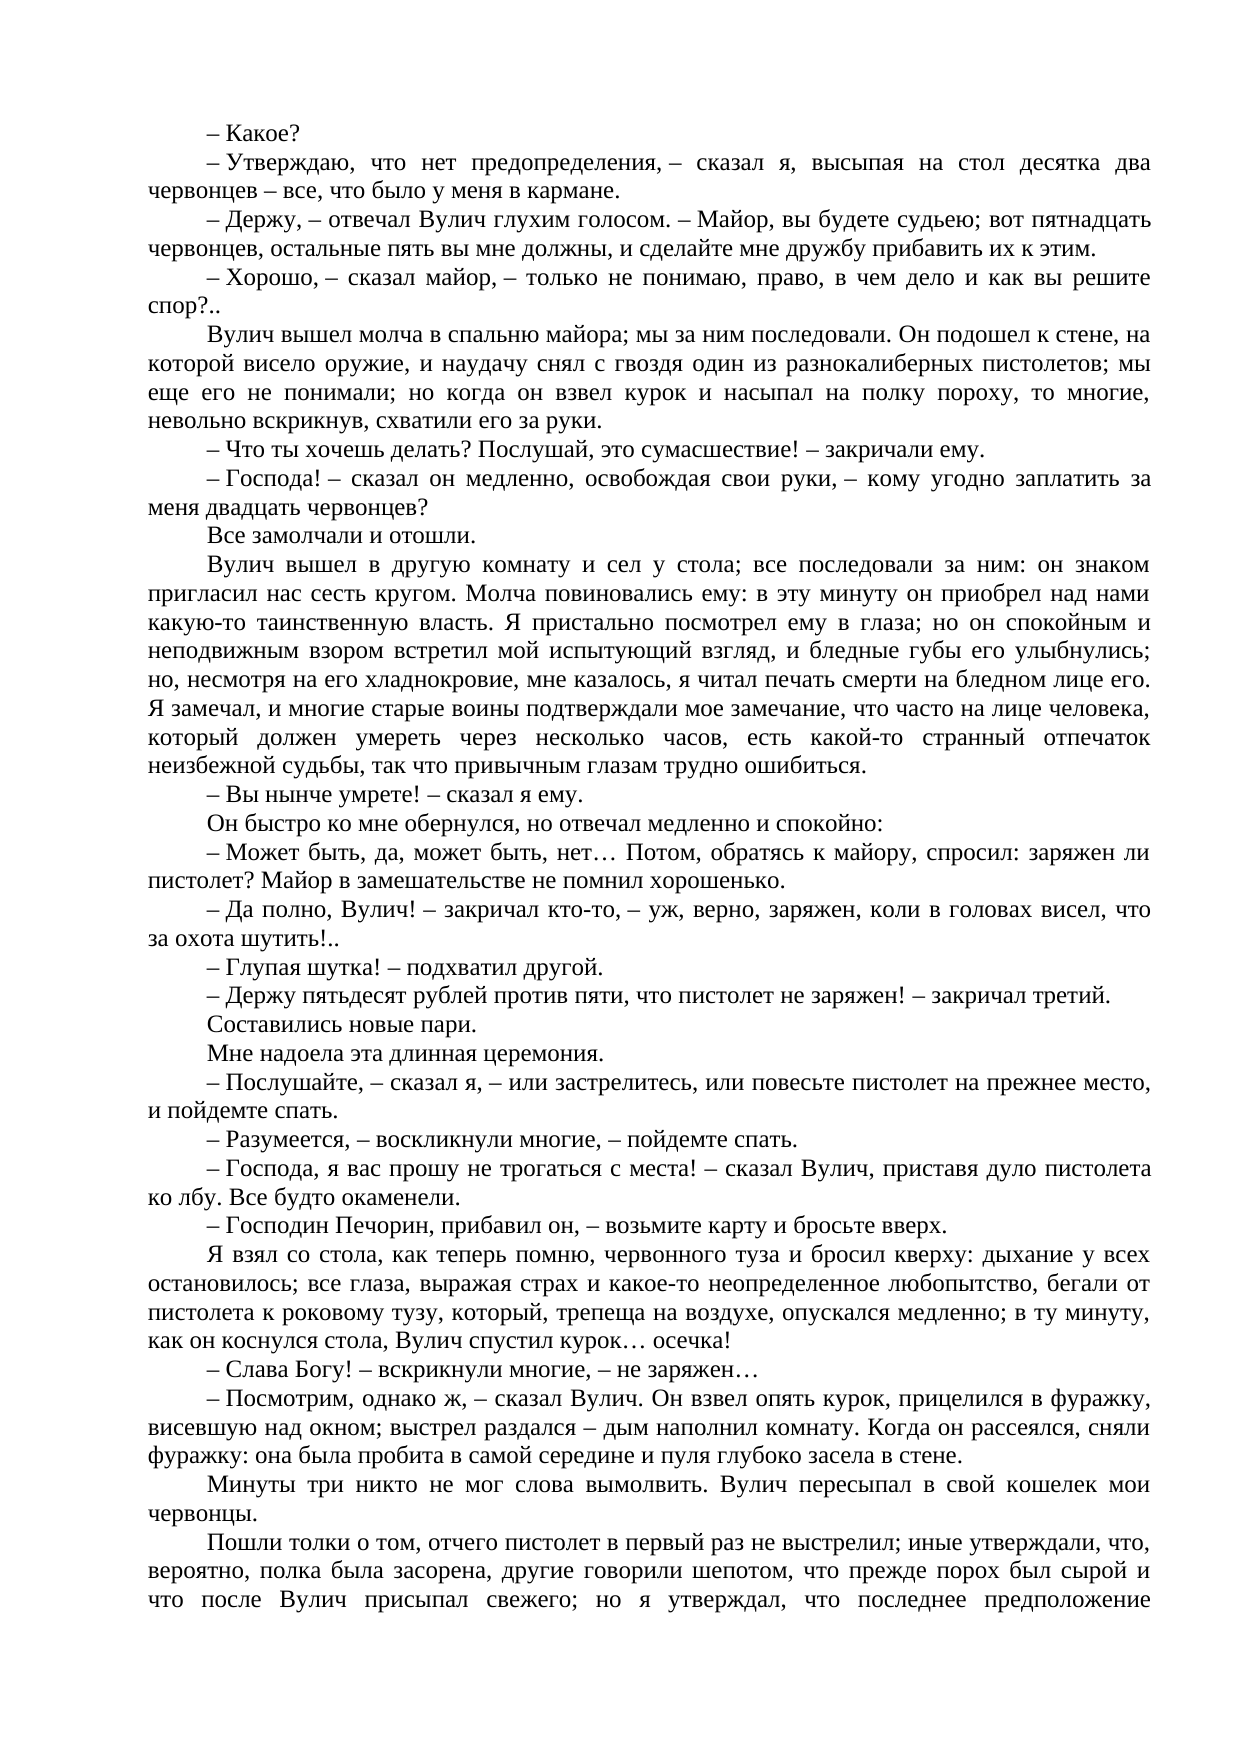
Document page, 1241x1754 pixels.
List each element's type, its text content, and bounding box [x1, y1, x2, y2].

text – Что ты хочешь делать? Послушай, это сумасшествие! – закричали ему. [148, 434, 1152, 463]
text – Господин Печорин, прибавил он, – возьмите карту и бросьте вверх. [148, 1211, 1152, 1239]
text – Глупая шутка! – подхватил другой. [148, 952, 1152, 981]
text – Господа, я вас прошу не трогаться с места! – сказал Вулич, приставя дуло пистолета ко лбу. Все будто окаменели. [148, 1153, 1152, 1211]
text Минуты три никто не мог слова вымолвить. Вулич пересыпал в свой кошелек мои червонцы. [148, 1469, 1152, 1527]
text – Вы нынче умрете! – сказал я ему. [148, 779, 1152, 808]
text – Держу, – отвечал Вулич глухим голосом. – Майор, вы будете судьею; вот пятнадцать червонцев, остальные пять вы мне должны, и сделайте мне дружбу прибавить их к этим. [148, 204, 1152, 262]
text – Какое? [148, 118, 1152, 147]
text – Разумеется, – воскликнули многие, – пойдемте спать. [148, 1124, 1152, 1153]
text Вулич вышел в другую комнату и сел у стола; все последовали за ним: он знаком пригласил нас сесть кругом. Молча повиновались ему: в эту минуту он приобрел над нами какую-то таинственную власть. Я пристально посмотрел ему в глаза; но он спокойным и неподвижным взором встретил мой испытующий взгляд, и бледные губы его улыбнулись; но, несмотря на его хладнокровие, мне казалось, я читал печать смерти на бледном лице его. Я замечал, и многие старые воины подтверждали мое замечание, что часто на лице человека, который должен умереть через несколько часов, есть какой-то странный отпечаток неизбежной судьбы, так что привычным глазам трудно ошибиться. [148, 549, 1152, 779]
text – Может быть, да, может быть, нет… Потом, обратясь к майору, спросил: заряжен ли пистолет? Майор в замешательстве не помнил хорошенько. [148, 837, 1152, 894]
text Я взял со стола, как теперь помню, червонного туза и бросил кверху: дыхание у всех остановилось; все глаза, выражая страх и какое-то неопределенное любопытство, бегали от пистолета к роковому тузу, который, трепеща на воздухе, опускался медленно; в ту минуту, как он коснулся стола, Вулич спустил курок… осечка! [148, 1239, 1152, 1354]
text Мне надоела эта длинная церемония. [148, 1038, 1152, 1067]
text – Послушайте, – сказал я, – или застрелитесь, или повесьте пистолет на прежнее место, и пойдемте спать. [148, 1067, 1152, 1124]
text – Хорошо, – сказал майор, – только не понимаю, право, в чем дело и как вы решите спор?.. [148, 262, 1152, 319]
text – Посмотрим, однако ж, – сказал Вулич. Он взвел опять курок, прицелился в фуражку, висевшую над окном; выстрел раздался – дым наполнил комнату. Когда он рассеялся, сняли фуражку: она была пробита в самой середине и пуля глубоко засела в стене. [148, 1383, 1152, 1469]
text – Утверждаю, что нет предопределения, – сказал я, высыпая на стол десятка два червонцев – все, что было у меня в кармане. [148, 147, 1152, 204]
text – Господа! – сказал он медленно, освобождая свои руки, – кому угодно заплатить за меня двадцать червонцев? [148, 463, 1152, 521]
text – Да полно, Вулич! – закричал кто-то, – уж, верно, заряжен, коли в головах висел, что за охота шутить!.. [148, 894, 1152, 952]
text Составились новые пари. [148, 1009, 1152, 1038]
text – Держу пятьдесят рублей против пяти, что пистолет не заряжен! – закричал третий. [148, 981, 1152, 1009]
text Все замолчали и отошли. [148, 521, 1152, 549]
text – Слава Богу! – вскрикнули многие, – не заряжен… [148, 1354, 1152, 1383]
text Вулич вышел молча в спальню майора; мы за ним последовали. Он подошел к стене, на которой висело оружие, и наудачу снял с гвоздя один из разнокалиберных пистолетов; мы еще его не понимали; но когда он взвел курок и насыпал на полку пороху, то многие, невольно вскрикнув, схватили его за руки. [148, 319, 1152, 434]
text Пошли толки о том, отчего пистолет в первый раз не выстрелил; иные утверждали, что, вероятно, полка была засорена, другие говорили шепотом, что прежде порох был сырой и что после Вулич присыпал свежего; но я утверждал, что последнее предположение [148, 1527, 1152, 1613]
text Он быстро ко мне обернулся, но отвечал медленно и спокойно: [148, 808, 1152, 837]
